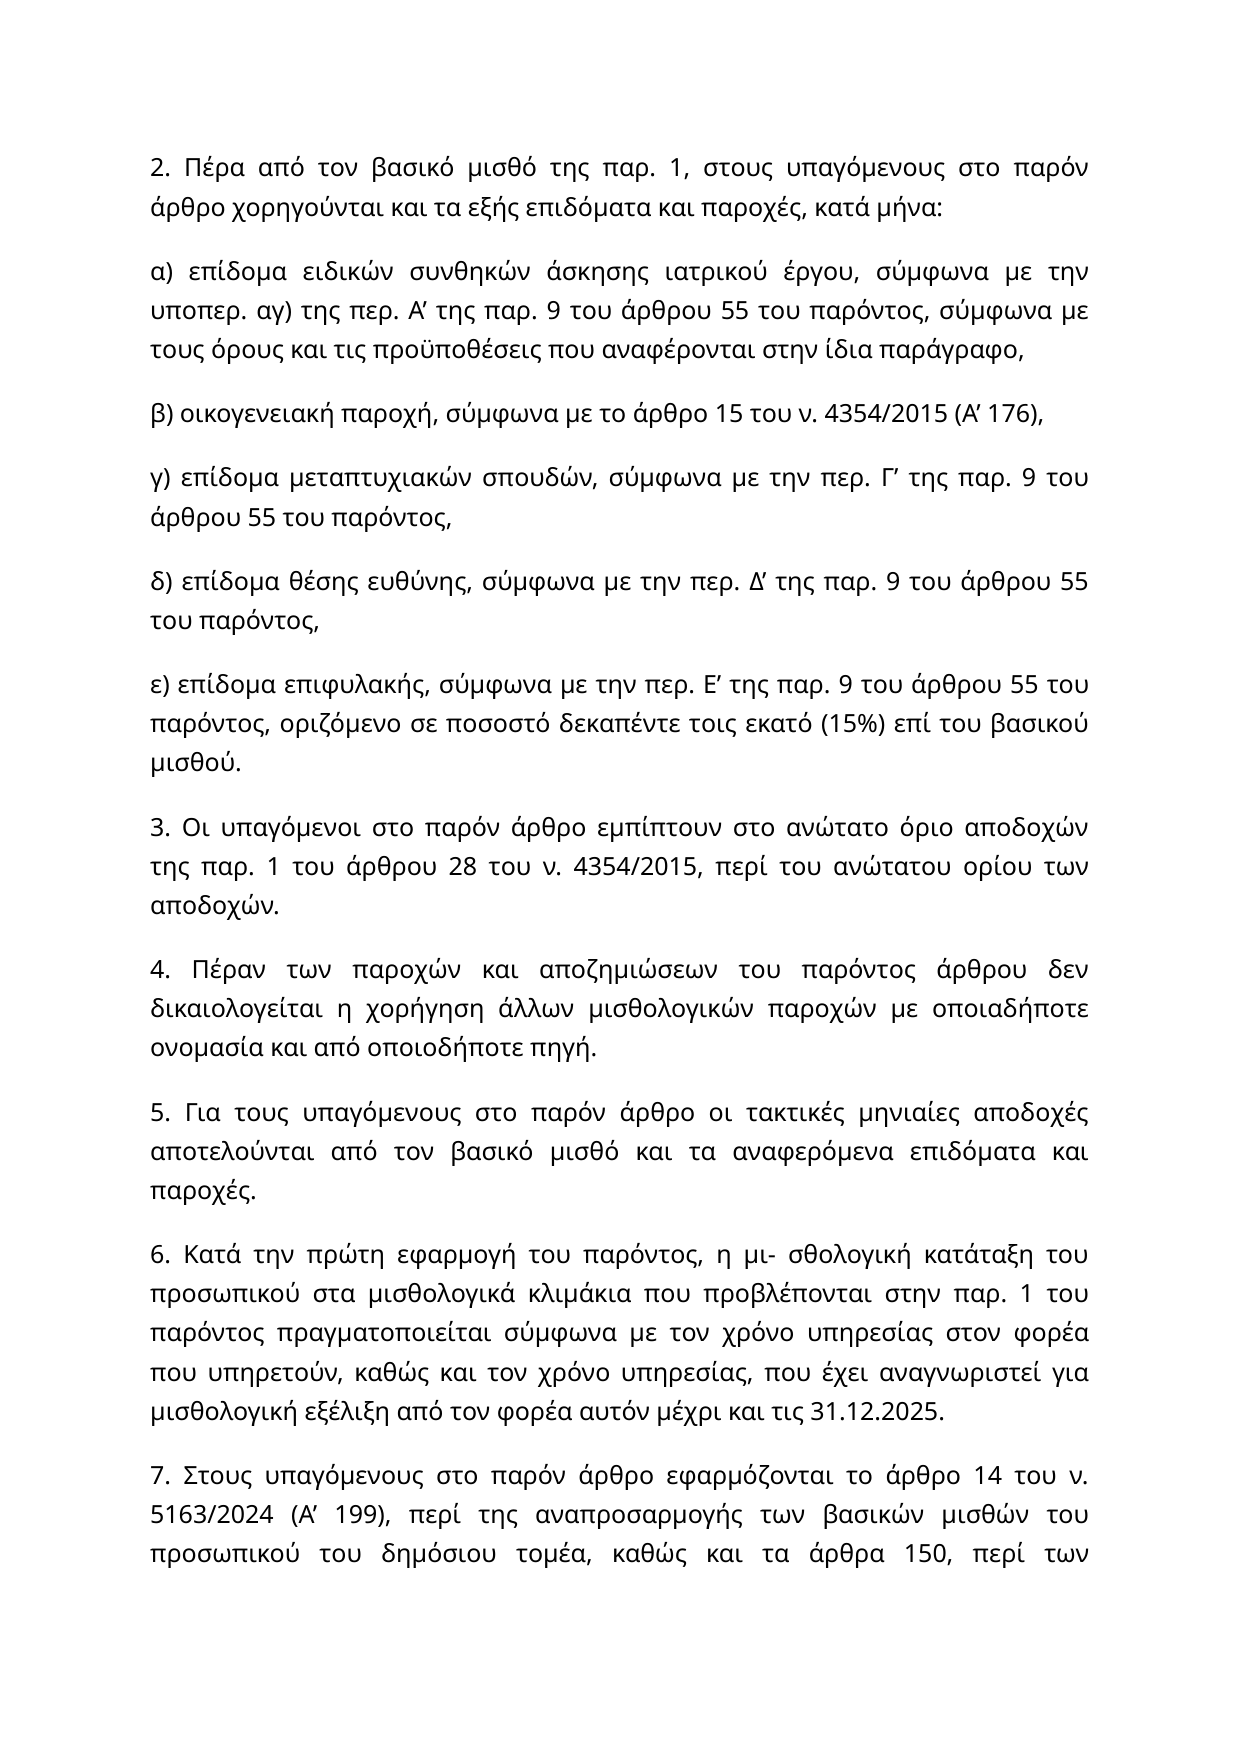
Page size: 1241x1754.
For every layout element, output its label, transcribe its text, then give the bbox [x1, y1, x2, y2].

text 7. Στους υπαγόμενους στο παρόν άρθρο εφαρμόζονται το άρθρο 14 του ν. 5163/2024 (Α’ 199), περί της αναπροσαρμογής των βασικών μισθών του προσωπικού του δημόσιου τομέα, καθώς και τα άρθρα 150, περί των [150, 1457, 1090, 1570]
text 2. Πέρα από τον βασικό μισθό της παρ. 1, στους υπαγόμενους στο παρόν άρθρο χορηγούνται και τα εξής επιδόματα και παροχές, κατά μήνα: [150, 150, 1090, 223]
text δ) επίδομα θέσης ευθύνης, σύμφωνα με την περ. Δ’ της παρ. 9 του άρθρου 55 του παρόντος, [150, 563, 1090, 637]
text γ) επίδομα μεταπτυχιακών σπουδών, σύμφωνα με την περ. Γ’ της παρ. 9 του άρθρου 55 του παρόντος, [150, 460, 1090, 533]
text 4. Πέραν των παροχών και αποζημιώσεων του παρόντος άρθρου δεν δικαιολογείται η χορήγηση άλλων μισθολογικών παροχών με οποιαδήποτε ονομασία και από οποιοδήποτε πηγή. [150, 952, 1090, 1064]
text 3. Οι υπαγόμενοι στο παρόν άρθρο εμπίπτουν στο ανώτατο όριο αποδοχών της παρ. 1 του άρθρου 28 του ν. 4354/2015, περί του ανώτατου ορίου των αποδοχών. [150, 809, 1090, 922]
text 5. Για τους υπαγόμενους στο παρόν άρθρο οι τακτικές μηνιαίες αποδοχές αποτελούνται από τον βασικό μισθό και τα αναφερόμενα επιδόματα και παροχές. [150, 1094, 1090, 1207]
text 6. Κατά την πρώτη εφαρμογή του παρόντος, η μι- σθολογική κατάταξη του προσωπικού στα μισθολογικά κλιμάκια που προβλέπονται στην παρ. 1 του παρόντος πραγματοποιείται σύμφωνα με τον χρόνο υπηρεσίας στον φορέα που υπηρετούν, καθώς και τον χρόνο υπηρεσίας, που έχει αναγνωριστεί για μισθολογική εξέλιξη από τον φορέα αυτόν μέχρι και τις 31.12.2025. [150, 1237, 1090, 1427]
text ε) επίδομα επιφυλακής, σύμφωνα με την περ. Ε’ της παρ. 9 του άρθρου 55 του παρόντος, οριζόμενο σε ποσοστό δεκαπέντε τοις εκατό (15%) επί του βασικού μισθού. [150, 667, 1090, 779]
text β) οικογενειακή παροχή, σύμφωνα με το άρθρο 15 του ν. 4354/2015 (Α’ 176), [150, 396, 1090, 430]
text α) επίδομα ειδικών συνθηκών άσκησης ιατρικού έργου, σύμφωνα με την υποπερ. αγ) της περ. Α’ της παρ. 9 του άρθρου 55 του παρόντος, σύμφωνα με τους όρους και τις προϋποθέσεις που αναφέρονται στην ίδια παράγραφο, [150, 253, 1090, 366]
